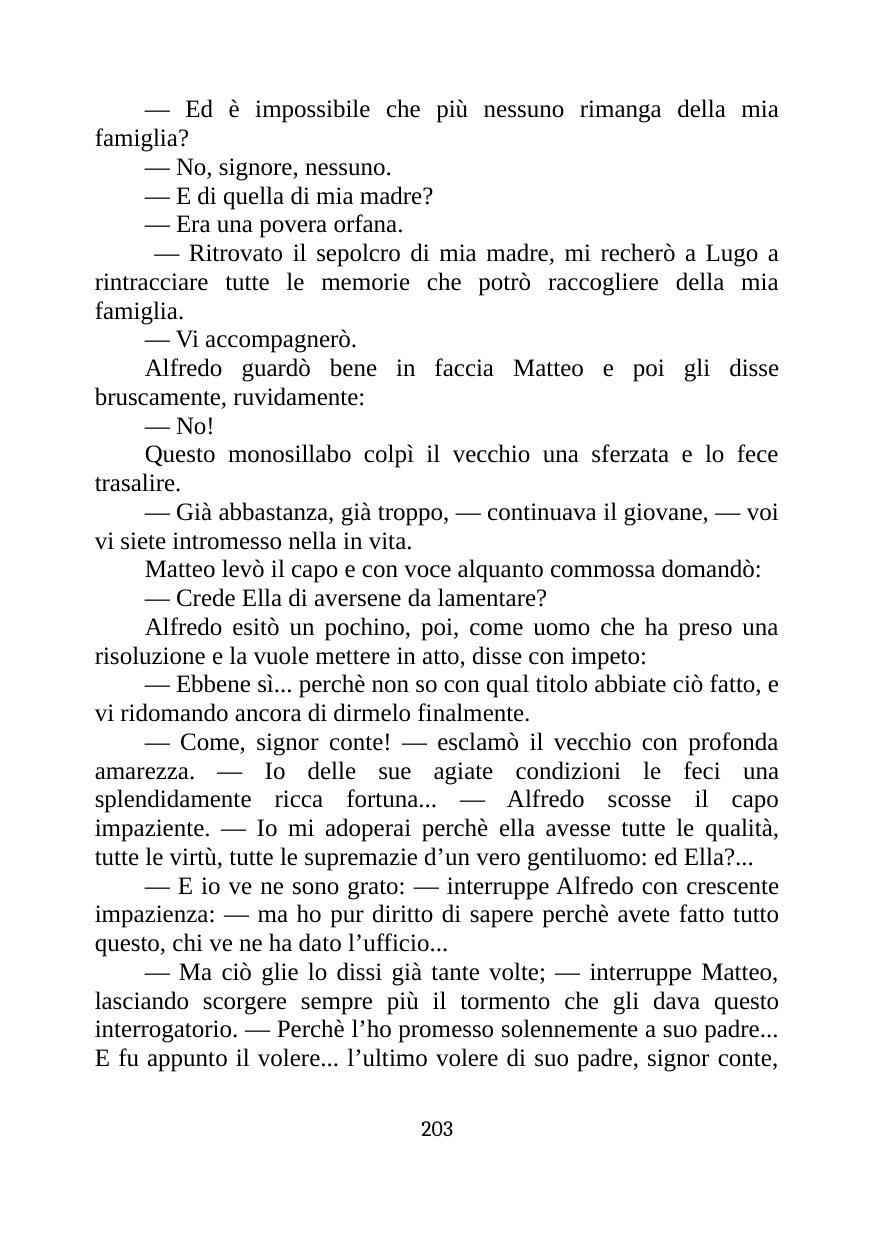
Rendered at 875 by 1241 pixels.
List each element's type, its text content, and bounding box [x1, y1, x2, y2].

text — Ed è impossibile che più nessuno rimanga della mia famiglia? [94, 94, 779, 152]
text — No, signore, nessuno. [94, 152, 779, 181]
text Alfredo guardò bene in faccia Matteo e poi gli disse bruscamente, ruvidamente: [94, 353, 779, 411]
text — Ma ciò glie lo dissi già tante volte; — interruppe Matteo, lasciando scorgere sempre più il tormento che gli dava questo interrogatorio. — Perchè l’ho promesso solennemente a suo padre... E fu appunto il volere... l’ultimo volere di suo padre, signor conte, [94, 957, 779, 1072]
text — Vi accompagnerò. [94, 324, 779, 353]
text — E di quella di mia madre? [94, 181, 779, 209]
text — Era una povera orfana. [94, 209, 779, 238]
text — Ritrovato il sepolcro di mia madre, mi recherò a Lugo a rintracciare tutte le memorie che potrò raccogliere della mia famiglia. [94, 238, 779, 324]
text — Crede Ella di aversene da lamentare? [94, 583, 779, 612]
text Questo monosillabo colpì il vecchio una sferzata e lo fece trasalire. [94, 439, 779, 497]
text — Come, signor conte! — esclamò il vecchio con profonda amarezza. — Io delle sue agiate condizioni le feci una splendidamente ricca fortuna... — Alfredo scosse il capo impaziente. — Io mi adoperai perchè ella avesse tutte le qualità, tutte le virtù, tutte le supremazie d’un vero gentiluomo: ed Ella?... [94, 727, 779, 871]
text — Ebbene sì... perchè non so con qual titolo abbiate ciò fatto, e vi ridomando ancora di dirmelo finalmente. [94, 669, 779, 727]
text Alfredo esitò un pochino, poi, come uomo che ha preso una risoluzione e la vuole mettere in atto, disse con impeto: [94, 612, 779, 669]
text — Già abbastanza, già troppo, — continuava il giovane, — voi vi siete intromesso nella in vita. [94, 497, 779, 554]
text — E io ve ne sono grato: — interruppe Alfredo con crescente impazienza: — ma ho pur diritto di sapere perchè avete fatto tutto questo, chi ve ne ha dato l’ufficio... [94, 871, 779, 957]
text — No! [94, 411, 779, 439]
text Matteo levò il capo e con voce alquanto commossa domandò: [94, 554, 779, 583]
